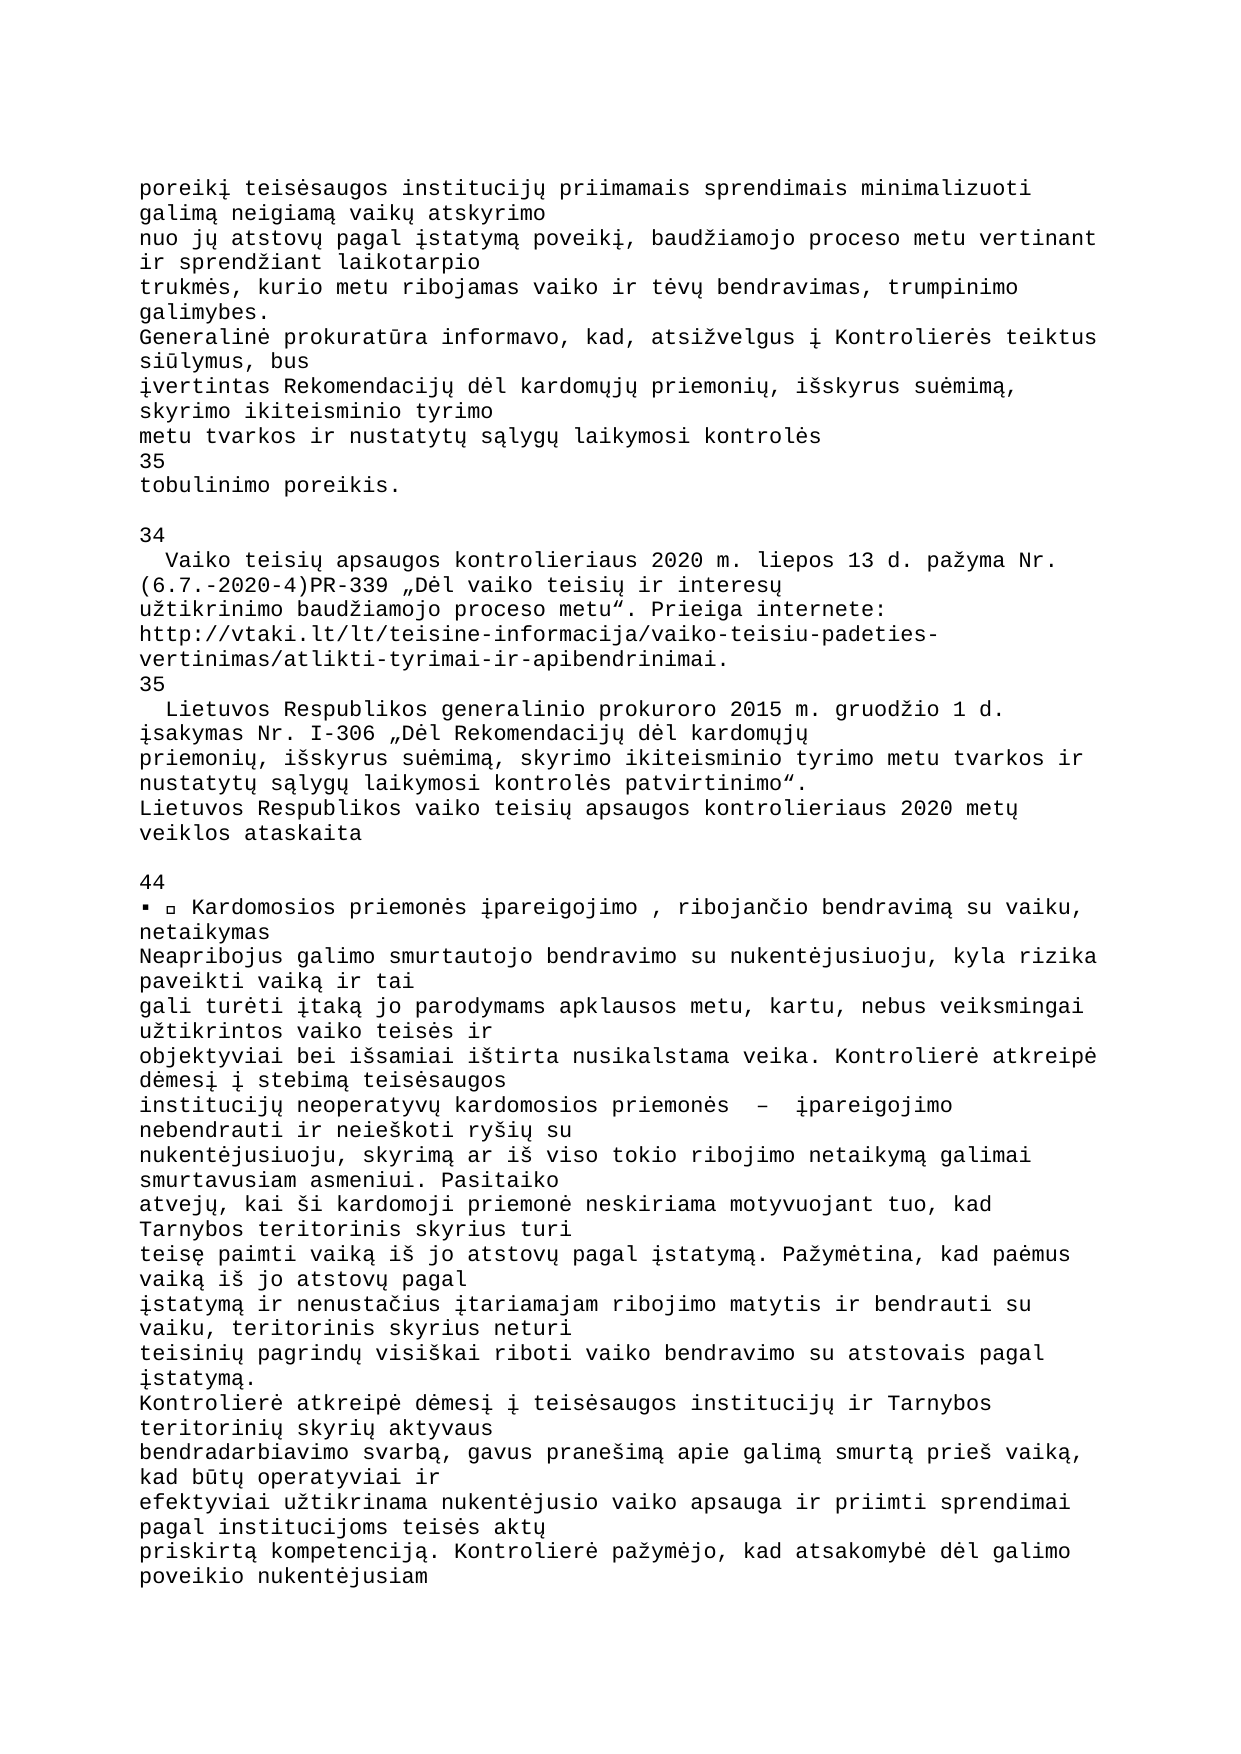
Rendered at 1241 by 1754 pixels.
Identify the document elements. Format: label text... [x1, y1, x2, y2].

text priemonių, išskyrus suėmimą, skyrimo ikiteisminio tyrimo metu tvarkos ir nustatytų sąlygų laikymosi kontrolės patvirtinimo“. [139, 747, 1101, 797]
text nuo jų atstovų pagal įstatymą poveikį, baudžiamojo proceso metu vertinant ir sprendžiant laikotarpio [139, 227, 1101, 276]
text ▪  Kardomosios priemonės įpareigojimo , ribojančio bendravimą su vaiku, netaikymas [139, 896, 1101, 946]
text teisinių pagrindų visiškai riboti vaiko bendravimo su atstovais pagal įstatymą. [139, 1342, 1101, 1392]
text poreikį teisėsaugos institucijų priimamais sprendimais minimalizuoti galimą neigiamą vaikų atskyrimo [139, 177, 1101, 227]
text gali turėti įtaką jo parodymams apklausos metu, kartu, nebus veiksmingai užtikrintos vaiko teisės ir [139, 995, 1101, 1045]
text 35 [139, 450, 1101, 475]
text nukentėjusiuoju, skyrimą ar iš viso tokio ribojimo netaikymą galimai smurtavusiam asmeniui. Pasitaiko [139, 1144, 1101, 1194]
text įvertintas Rekomendacijų dėl kardomųjų priemonių, išskyrus suėmimą, skyrimo ikiteisminio tyrimo [139, 376, 1101, 425]
text Lietuvos Respublikos vaiko teisių apsaugos kontrolieriaus 2020 metų veiklos ataskaita [139, 797, 1101, 847]
text teisę paimti vaiką iš jo atstovų pagal įstatymą. Pažymėtina, kad paėmus vaiką iš jo atstovų pagal [139, 1243, 1101, 1293]
text institucijų neoperatyvų kardomosios priemonės – įpareigojimo nebendrauti ir neieškoti ryšių su [139, 1094, 1101, 1144]
text metu tvarkos ir nustatytų sąlygų laikymosi kontrolės [139, 425, 1101, 450]
text atvejų, kai ši kardomoji priemonė neskiriama motyvuojant tuo, kad Tarnybos teritorinis skyrius turi [139, 1194, 1101, 1243]
text 34 [139, 524, 1101, 549]
text bendradarbiavimo svarbą, gavus pranešimą apie galimą smurtą prieš vaiką, kad būtų operatyviai ir [139, 1442, 1101, 1491]
text 44 [139, 871, 1101, 896]
text užtikrinimo baudžiamojo proceso metu“. Prieiga internete: http://vtaki.lt/lt/teisine-informacija/vaiko-teisiu-padeties- [139, 599, 1101, 648]
text objektyviai bei išsamiai ištirta nusikalstama veika. Kontrolierė atkreipė dėmesį į stebimą teisėsaugos [139, 1045, 1101, 1094]
text Lietuvos Respublikos generalinio prokuroro 2015 m. gruodžio 1 d. įsakymas Nr. I-306 „Dėl Rekomendacijų dėl kardomųjų [139, 698, 1101, 747]
text vertinimas/atlikti-tyrimai-ir-apibendrinimai. [139, 648, 1101, 673]
text įstatymą ir nenustačius įtariamajam ribojimo matytis ir bendrauti su vaiku, teritorinis skyrius neturi [139, 1293, 1101, 1342]
text Kontrolierė atkreipė dėmesį į teisėsaugos institucijų ir Tarnybos teritorinių skyrių aktyvaus [139, 1392, 1101, 1442]
text Generalinė prokuratūra informavo, kad, atsižvelgus į Kontrolierės teiktus siūlymus, bus [139, 326, 1101, 376]
text trukmės, kurio metu ribojamas vaiko ir tėvų bendravimas, trumpinimo galimybes. [139, 276, 1101, 326]
text efektyviai užtikrinama nukentėjusio vaiko apsauga ir priimti sprendimai pagal institucijoms teisės aktų [139, 1491, 1101, 1541]
text Neapribojus galimo smurtautojo bendravimo su nukentėjusiuoju, kyla rizika paveikti vaiką ir tai [139, 946, 1101, 995]
text priskirtą kompetenciją. Kontrolierė pažymėjo, kad atsakomybė dėl galimo poveikio nukentėjusiam [139, 1541, 1101, 1590]
text 35 [139, 673, 1101, 698]
text tobulinimo poreikis. [139, 475, 1101, 499]
text Vaiko teisių apsaugos kontrolieriaus 2020 m. liepos 13 d. pažyma Nr. (6.7.-2020-4)PR-339 „Dėl vaiko teisių ir interesų [139, 549, 1101, 599]
